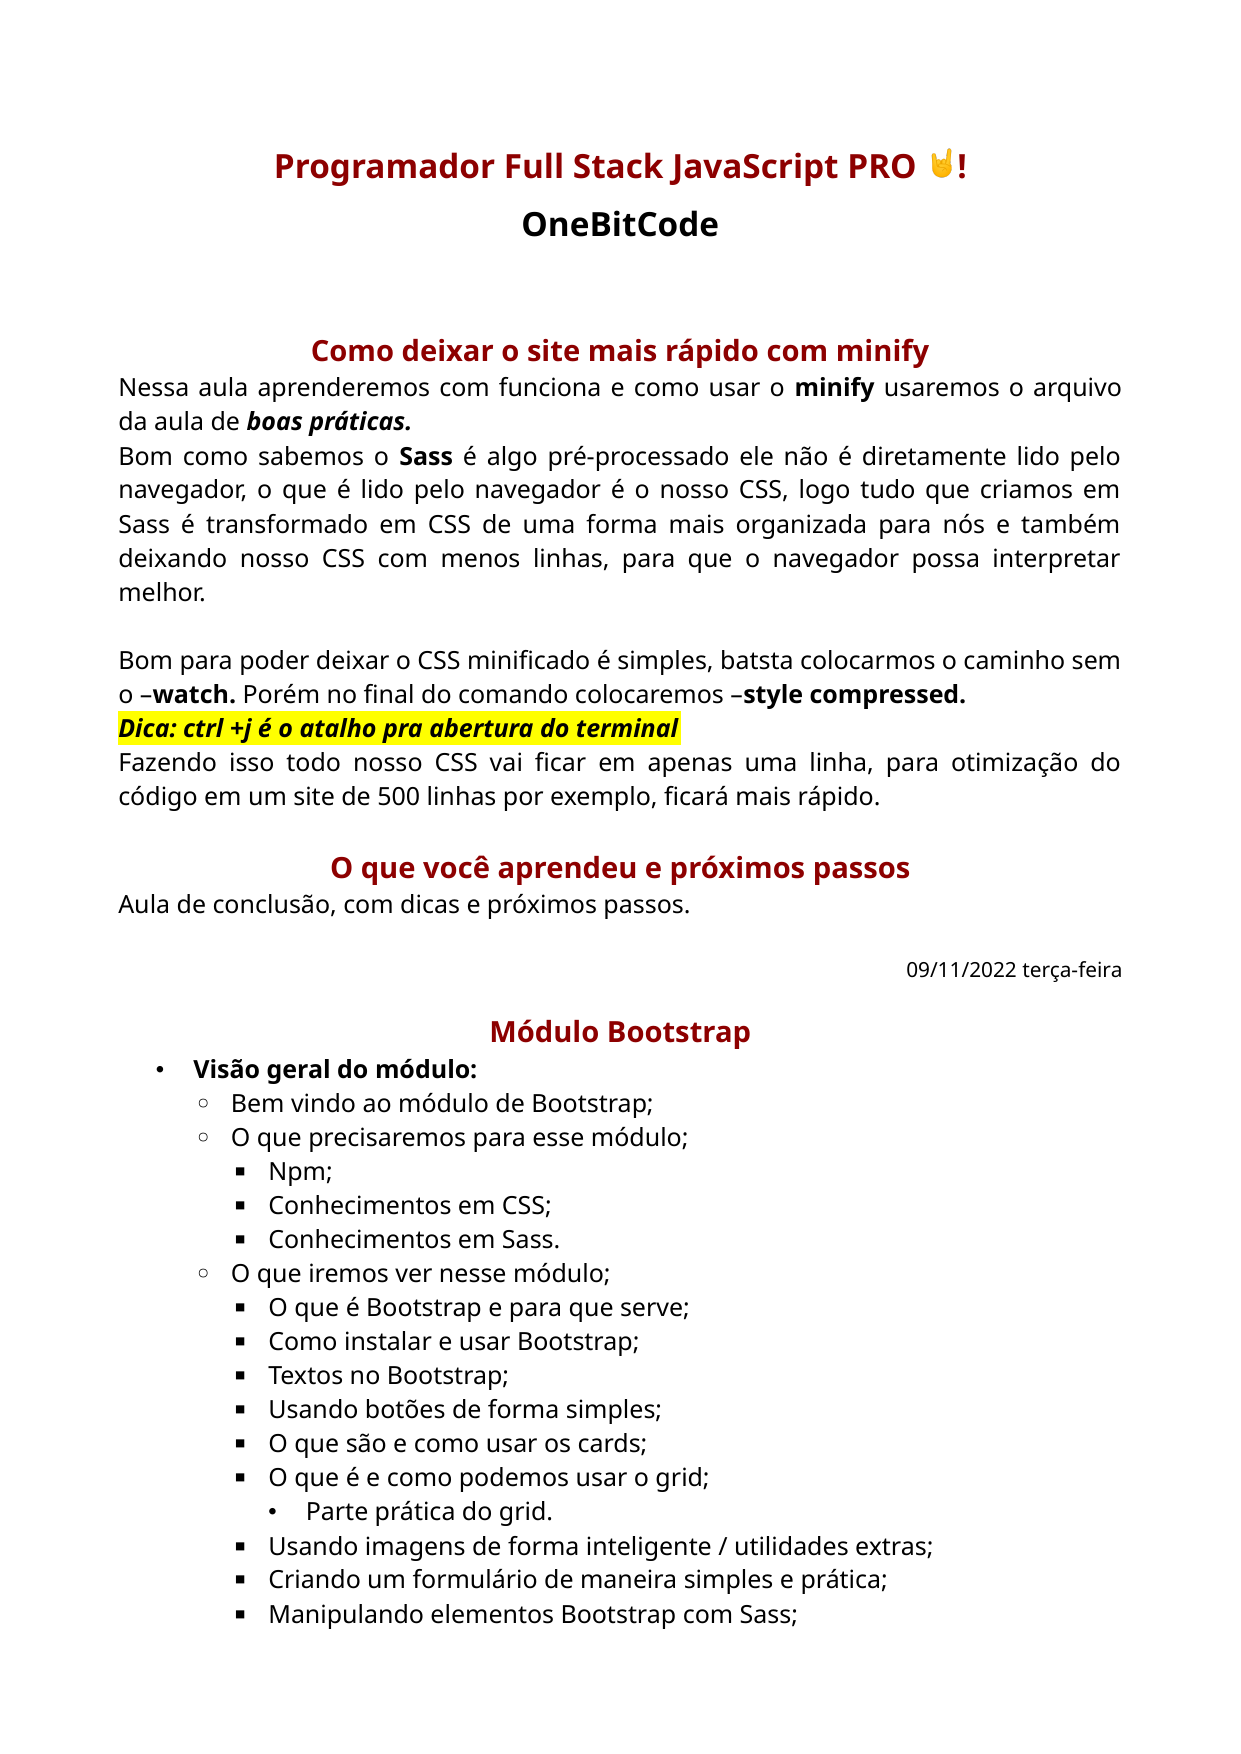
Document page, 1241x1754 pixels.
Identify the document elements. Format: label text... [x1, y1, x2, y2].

list O que é Bootstrap e para que serve; [231, 1290, 1122, 1324]
list Conhecimentos em CSS; [231, 1187, 1122, 1222]
list Conhecimentos em Sass. [231, 1222, 1122, 1256]
text Aula de conclusão, com dicas e próximos passos. [118, 887, 1122, 921]
list Visão geral do módulo: [156, 1051, 1122, 1085]
text Módulo Bootstrap [118, 1012, 1122, 1051]
list Manipulando elementos Bootstrap com Sass; [231, 1596, 1122, 1630]
list O que é e como podemos usar o grid; [231, 1460, 1122, 1494]
text O que você aprendeu e próximos passos [118, 847, 1122, 887]
picture [925, 147, 958, 179]
list O que precisaremos para esse módulo; [193, 1119, 1122, 1153]
list Textos no Bootstrap; [231, 1358, 1122, 1392]
list Usando imagens de forma inteligente / utilidades extras; [231, 1528, 1122, 1562]
text Nessa aula aprenderemos com funciona e como usar o minify usaremos o arquivo da aula de boas práticas. [118, 370, 1122, 438]
text Bom para poder deixar o CSS minificado é simples, batsta colocarmos o caminho sem o –watch. Porém no final do comando colocaremos –style compressed. [118, 642, 1122, 711]
list O que são e como usar os cards; [231, 1426, 1122, 1460]
list Usando botões de forma simples; [231, 1392, 1122, 1426]
text 09/11/2022 terça-feira [118, 955, 1122, 983]
text Bom como sabemos o Sass é algo pré-processado ele não é diretamente lido pelo navegador, o que é lido pelo navegador é o nosso CSS, logo tudo que criamos em Sass é transformado em CSS de uma forma mais organizada para nós e também deixando nosso CSS com menos linhas, para que o navegador possa interpretar melhor. [118, 438, 1122, 608]
list Bem vindo ao módulo de Bootstrap; [193, 1085, 1122, 1119]
text Como deixar o site mais rápido com minify [118, 330, 1122, 370]
text Fazendo isso todo nosso CSS vai ficar em apenas uma linha, para otimização do código em um site de 500 linhas por exemplo, ficará mais rápido. [118, 745, 1122, 813]
list Npm; [231, 1153, 1122, 1187]
list Parte prática do grid. [268, 1494, 1122, 1528]
list Criando um formulário de maneira simples e prática; [231, 1562, 1122, 1596]
list Como instalar e usar Bootstrap; [231, 1324, 1122, 1358]
text Dica: ctrl +j é o atalho pra abertura do terminal [118, 711, 1122, 745]
list O que iremos ver nesse módulo; [193, 1256, 1122, 1290]
